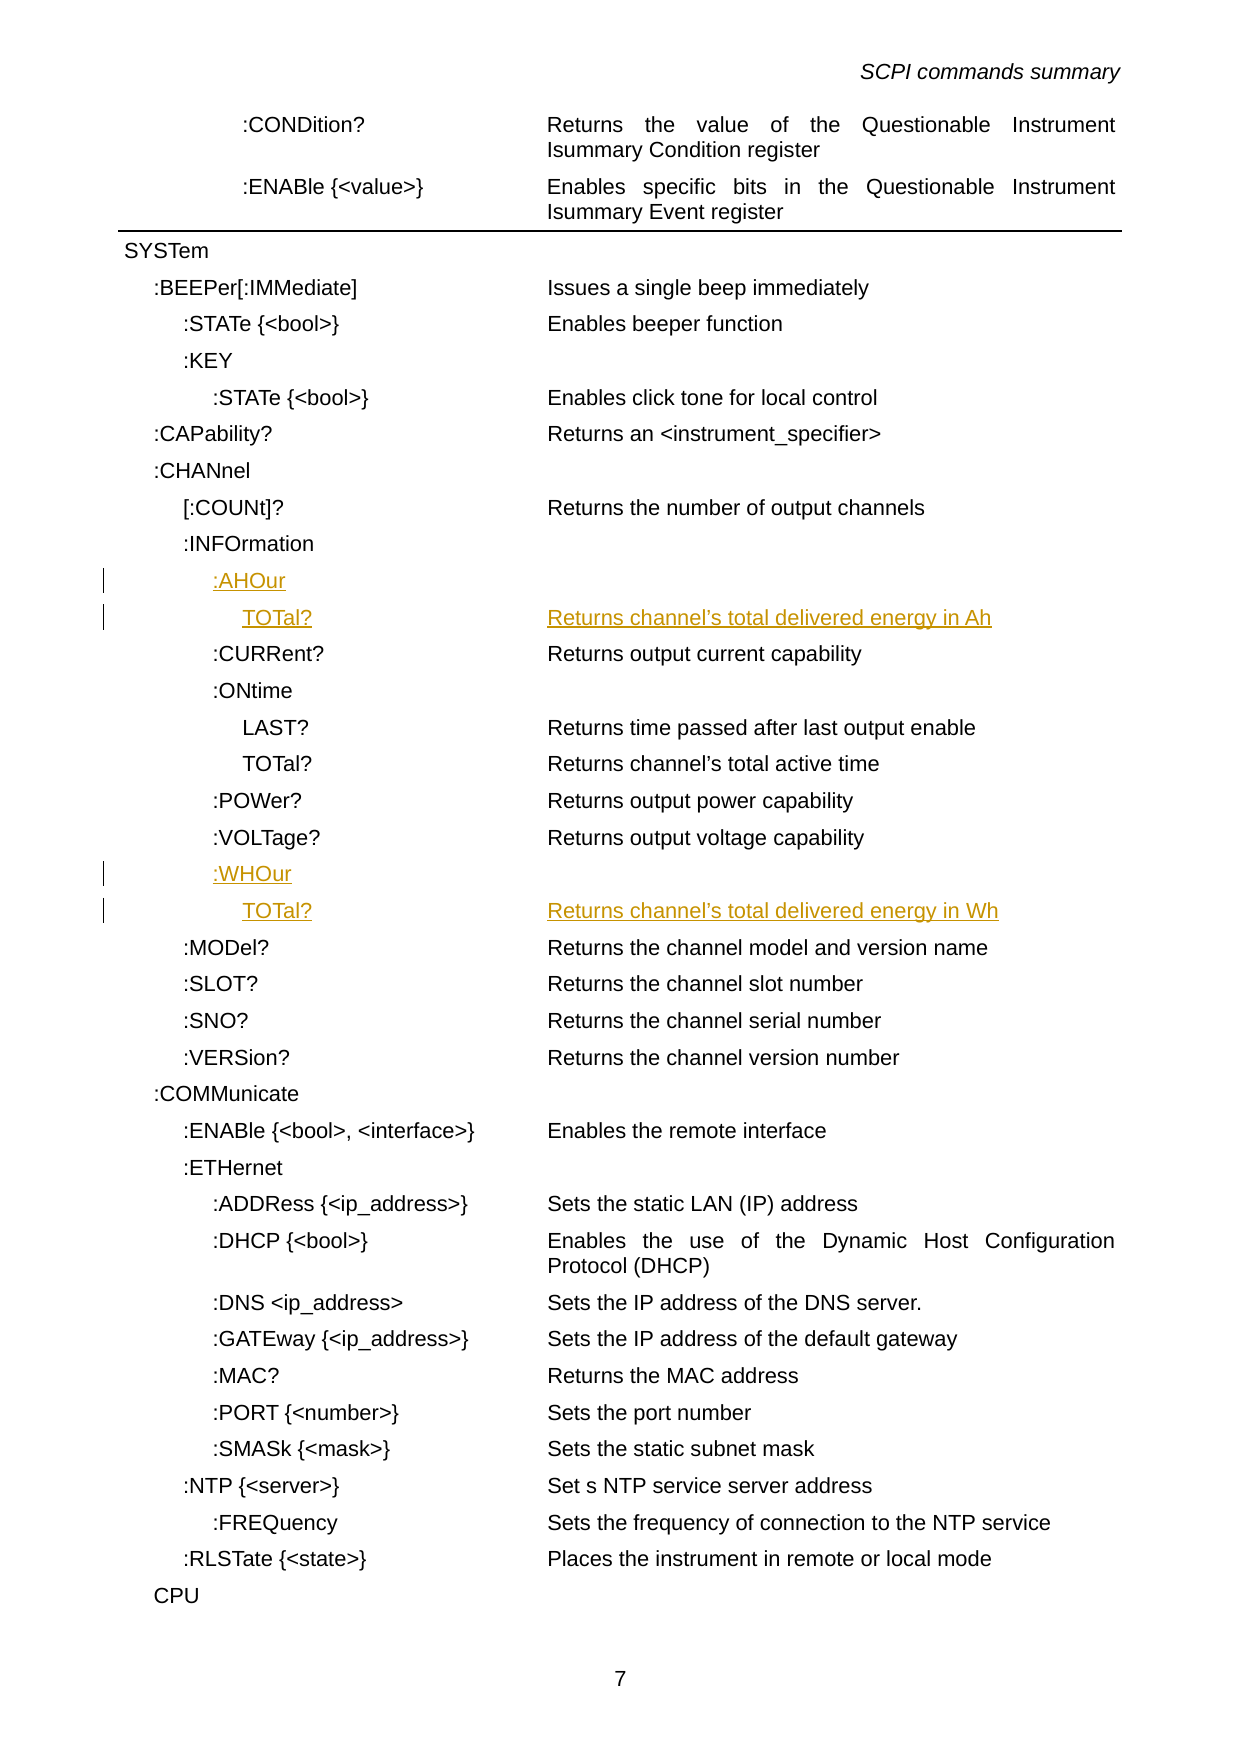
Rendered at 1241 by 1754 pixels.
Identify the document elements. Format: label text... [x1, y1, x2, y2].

table_cell Sets the IP address of the DNS server. [541, 1284, 1122, 1321]
table_cell Returns output power capability [541, 782, 1122, 819]
table_cell Sets the frequency of connection to the NTP service [541, 1504, 1122, 1541]
table_cell [541, 672, 1122, 709]
table_cell Returns output voltage capability [541, 819, 1122, 855]
table_cell :MAC? [118, 1357, 541, 1394]
table_header SYSTem [118, 232, 541, 269]
table_cell :STATe {<bool>} [118, 305, 541, 342]
table_cell Returns the channel version number [541, 1039, 1122, 1075]
table_cell Returns output current capability [541, 635, 1122, 672]
table_cell :INFOrmation [118, 525, 541, 562]
table_cell Enables the use of the Dynamic Host Configuration Protocol (DHCP) [541, 1222, 1122, 1284]
table_cell :BEEPer[:IMMediate] [118, 269, 541, 305]
table_cell TOTal? [118, 892, 541, 929]
table_cell Places the instrument in remote or local mode [541, 1541, 1122, 1577]
table_cell :CHANnel [118, 452, 541, 489]
table_cell [541, 562, 1122, 599]
table_cell :ENABle {<value>} [118, 168, 541, 230]
table_cell Returns channel’s total active time [541, 745, 1122, 782]
table_cell :CAPability? [118, 415, 541, 452]
table_cell Sets the static subnet mask [541, 1431, 1122, 1467]
table_cell [541, 342, 1122, 379]
table_cell CPU [118, 1577, 541, 1614]
table_cell :VERSion? [118, 1039, 541, 1075]
table_cell :CONDition? [118, 106, 541, 168]
table_cell :ENABle {<bool>, <interface>} [118, 1112, 541, 1149]
table_cell Set s NTP service server address [541, 1467, 1122, 1504]
table_cell :AHOur [118, 562, 541, 599]
table_cell :SNO? [118, 1002, 541, 1039]
table_cell :SLOT? [118, 965, 541, 1002]
table_cell :CURRent? [118, 635, 541, 672]
table_cell :DNS <ip_address> [118, 1284, 541, 1321]
table_cell TOTal? [118, 599, 541, 635]
table_cell Sets the port number [541, 1394, 1122, 1431]
table_cell :ONtime [118, 672, 541, 709]
table_cell :DHCP {<bool>} [118, 1222, 541, 1284]
table_cell Returns channel’s total delivered energy in Wh [541, 892, 1122, 929]
table_cell [541, 452, 1122, 489]
table_cell :KEY [118, 342, 541, 379]
table_cell Returns the channel slot number [541, 965, 1122, 1002]
table_cell :ETHernet [118, 1149, 541, 1185]
table_cell Returns the number of output channels [541, 489, 1122, 525]
table_cell [541, 1149, 1122, 1185]
table_cell Returns time passed after last output enable [541, 709, 1122, 745]
table_cell [541, 855, 1122, 892]
table_cell :MODel? [118, 929, 541, 965]
table_cell :VOLTage? [118, 819, 541, 855]
table_cell :ADDRess {<ip_address>} [118, 1185, 541, 1222]
table_cell Enables beeper function [541, 305, 1122, 342]
table_cell TOTal? [118, 745, 541, 782]
table_cell [541, 525, 1122, 562]
table_cell Returns the channel serial number [541, 1002, 1122, 1039]
table_cell Enables specific bits in the Questionable Instrument Isummary Event register [541, 168, 1122, 230]
table_cell Enables click tone for local control [541, 379, 1122, 415]
table_cell Returns an <instrument_specifier> [541, 415, 1122, 452]
table_cell Sets the static LAN (IP) address [541, 1185, 1122, 1222]
table_cell :SMASk {<mask>} [118, 1431, 541, 1467]
table_header [541, 232, 1122, 269]
table_cell :RLSTate {<state>} [118, 1541, 541, 1577]
table_cell :STATe {<bool>} [118, 379, 541, 415]
table_cell [:COUNt]? [118, 489, 541, 525]
table_cell :PORT {<number>} [118, 1394, 541, 1431]
table_cell :GATEway {<ip_address>} [118, 1321, 541, 1357]
table_cell [541, 1075, 1122, 1112]
table_cell Returns the channel model and version name [541, 929, 1122, 965]
table_cell Returns the MAC address [541, 1357, 1122, 1394]
table_cell Returns the value of the Questionable Instrument Isummary Condition register [541, 106, 1122, 168]
table_cell :POWer? [118, 782, 541, 819]
table_cell [541, 1577, 1122, 1614]
table_cell Issues a single beep immediately [541, 269, 1122, 305]
table_cell :FREQuency [118, 1504, 541, 1541]
table_cell :COMMunicate [118, 1075, 541, 1112]
table_cell Returns channel’s total delivered energy in Ah [541, 599, 1122, 635]
table_cell :NTP {<server>} [118, 1467, 541, 1504]
table_cell Enables the remote interface [541, 1112, 1122, 1149]
table_cell :WHOur [118, 855, 541, 892]
table_cell LAST? [118, 709, 541, 745]
table_cell Sets the IP address of the default gateway [541, 1321, 1122, 1357]
